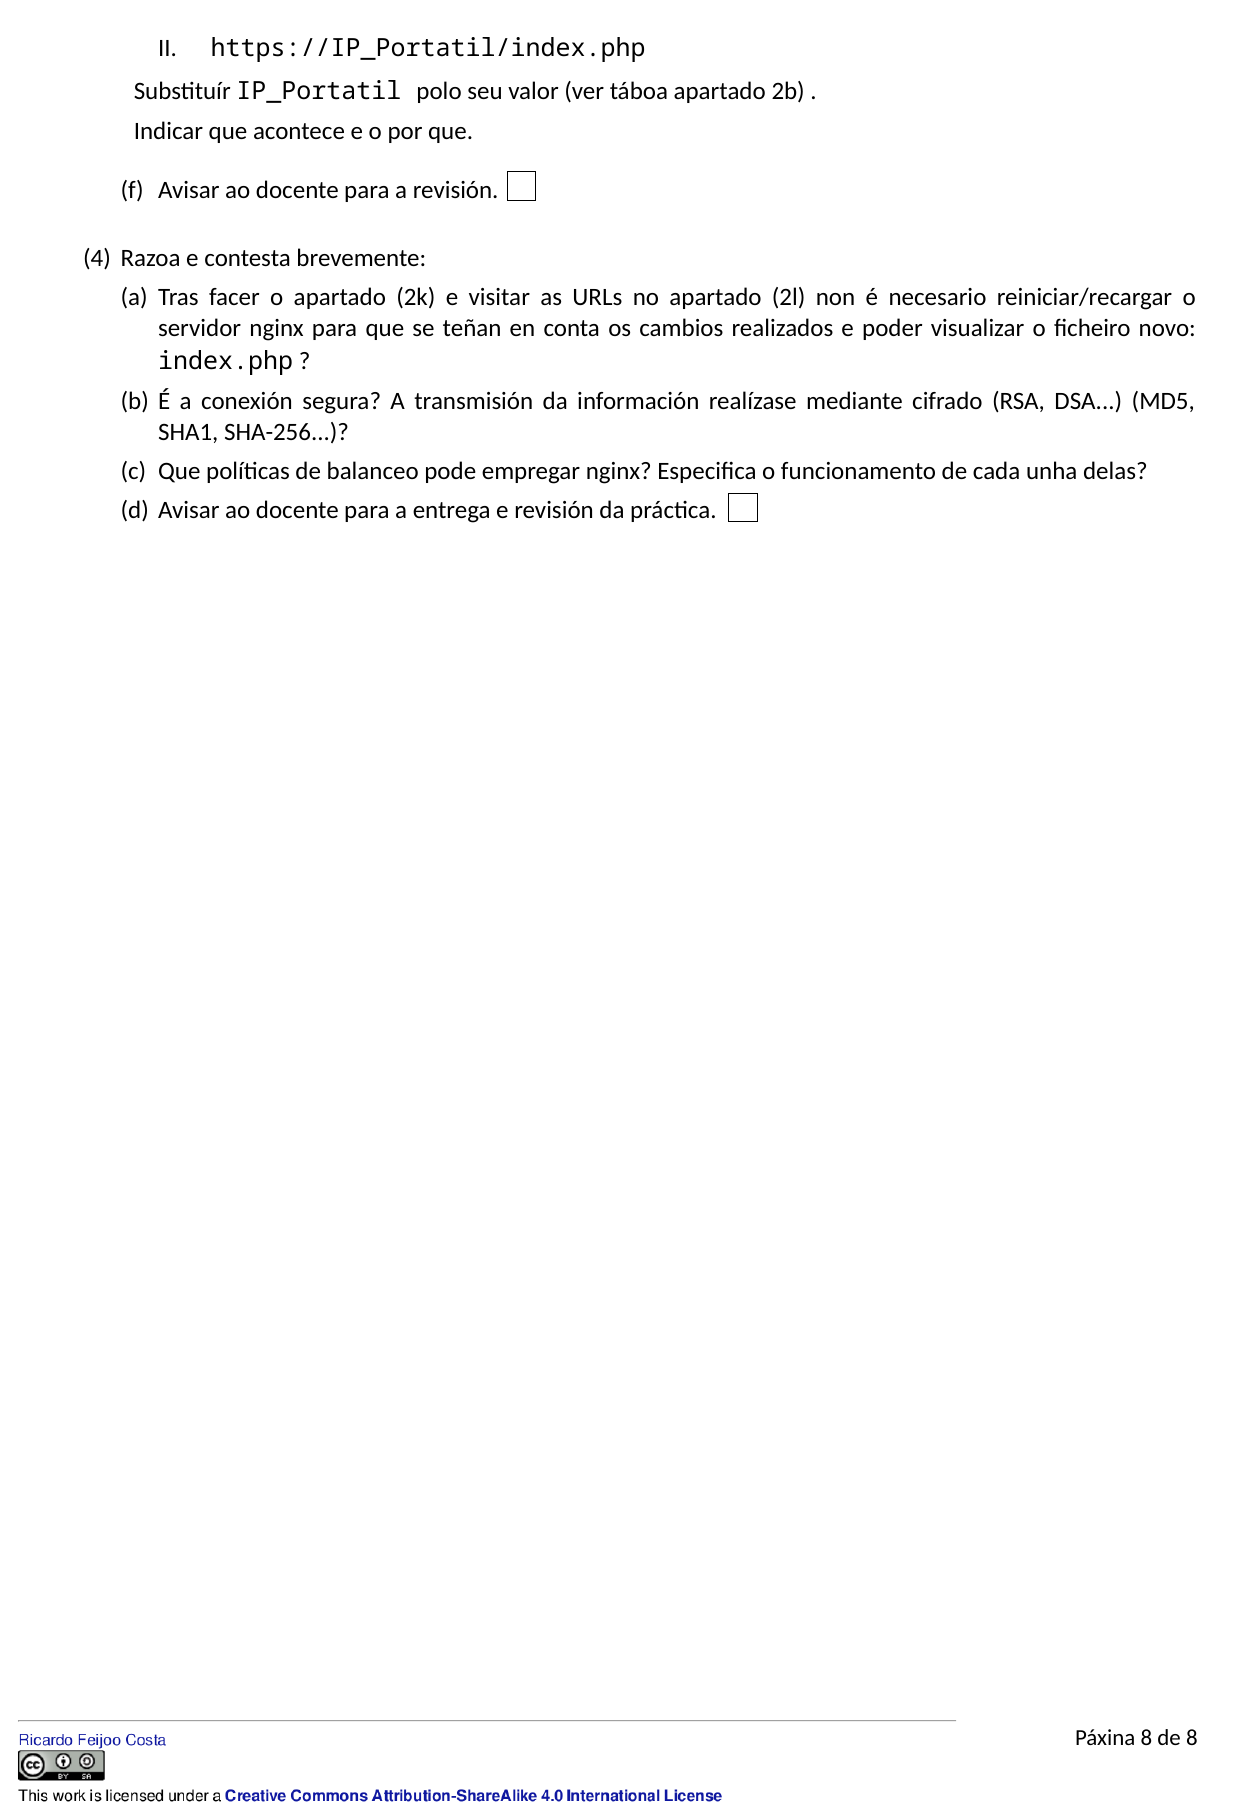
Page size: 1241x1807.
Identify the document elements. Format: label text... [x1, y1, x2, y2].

picture [8, 1715, 957, 1806]
list Avisar ao docente para a revisión. [120, 174, 1197, 204]
list Tras facer o apartado (2k) e visitar as URLs no apartado (2l) non é necesario reiniciar/recargar o servidor nginx para que se teñan en conta os cambios realizados e poder visualizar o ficheiro novo: index.php ? [120, 281, 1197, 376]
list É a conexión segura? A transmisión da información realízase mediante cifrado (RSA, DSA...) (MD5, SHA1, SHA-256...)? [120, 385, 1197, 446]
text Indicar que acontece e o por que. [45, 116, 1197, 146]
list Que políticas de balanceo pode empregar nginx? Especifica o funcionamento de cada unha delas? [120, 455, 1197, 486]
list Razoa e contesta brevemente: [83, 242, 1197, 273]
list Avisar ao docente para a entrega e revisión da práctica. [120, 494, 1197, 525]
text Substituír IP_Portatil polo seu valor (ver táboa apartado 2b) . [45, 73, 1197, 107]
list https://IP_Portatil/index.php [158, 30, 1197, 64]
